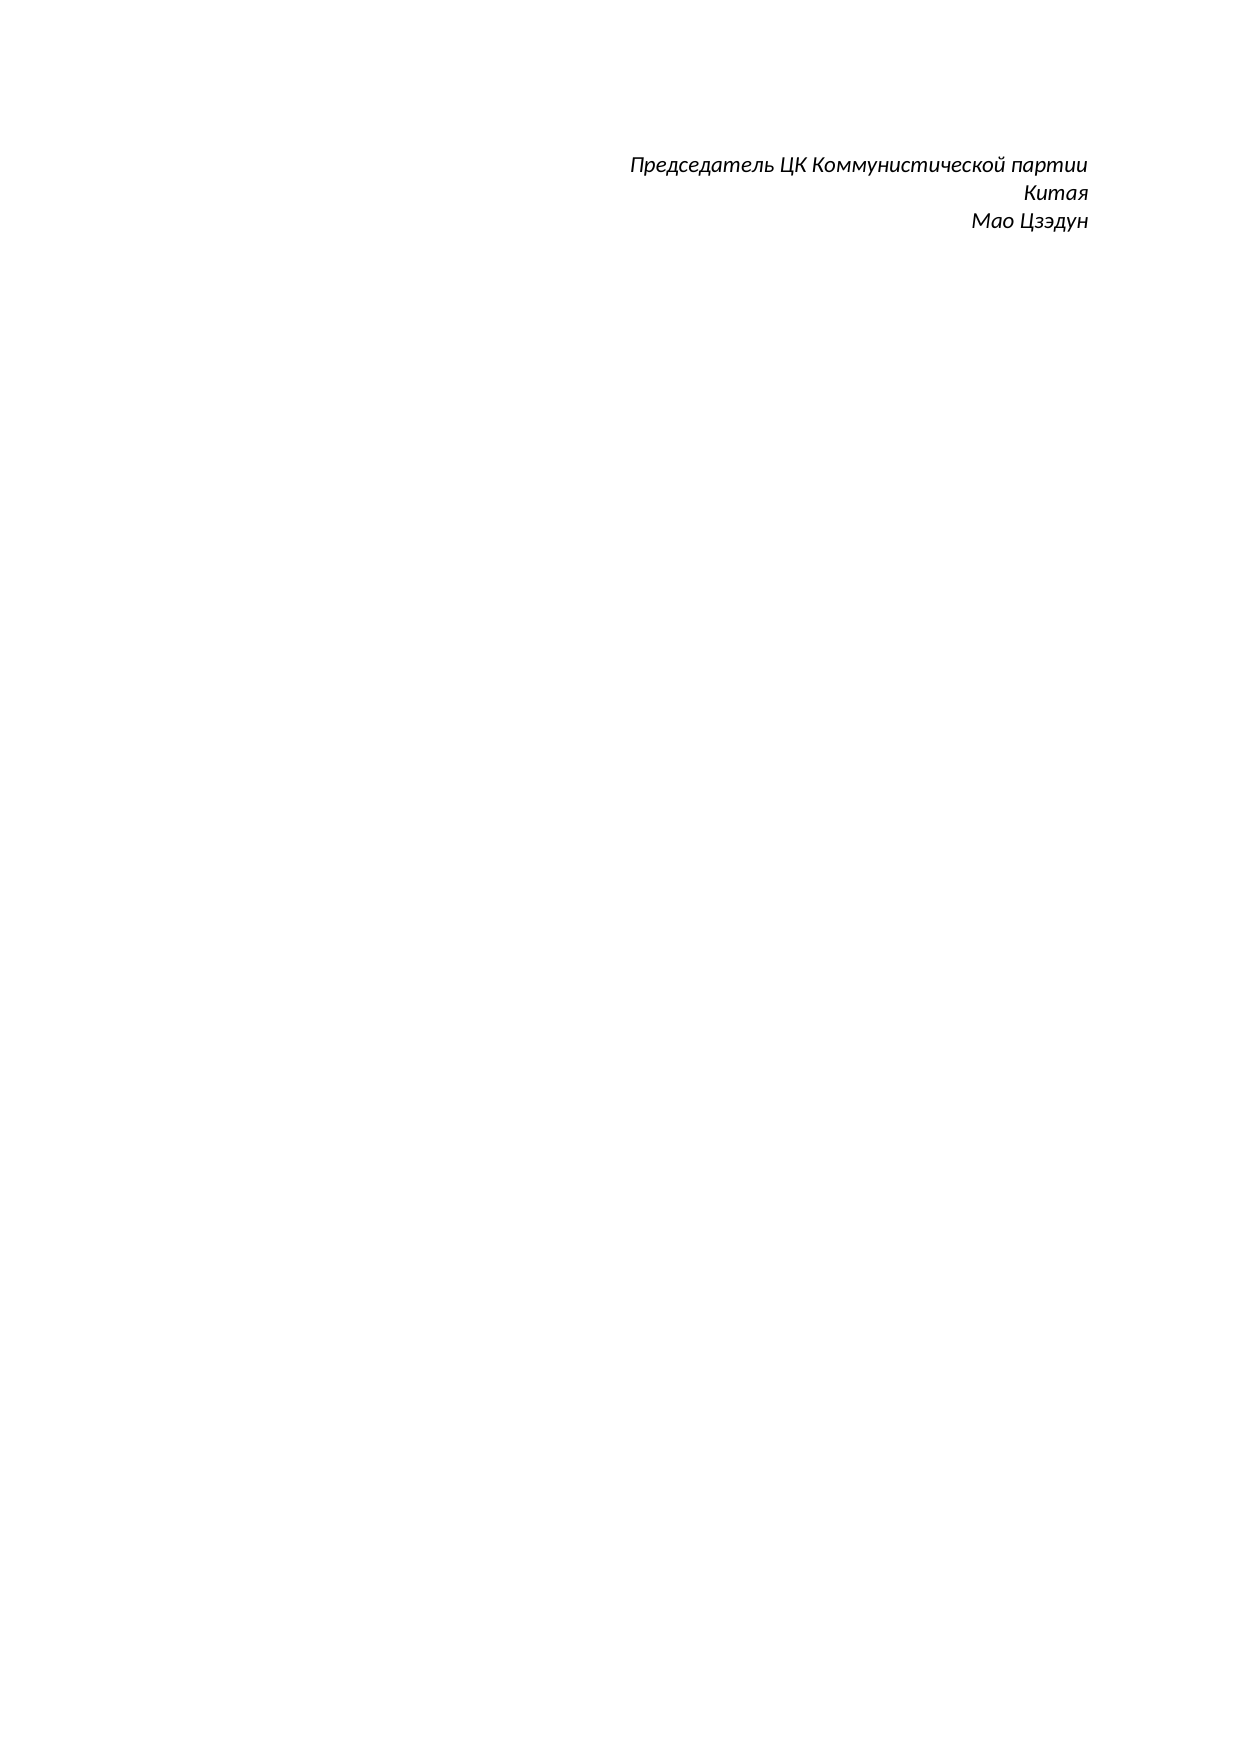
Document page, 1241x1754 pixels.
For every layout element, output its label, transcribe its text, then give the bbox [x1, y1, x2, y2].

text Председатель ЦК Коммунистической партии Китая Мао Цзэдун [593, 150, 1091, 234]
